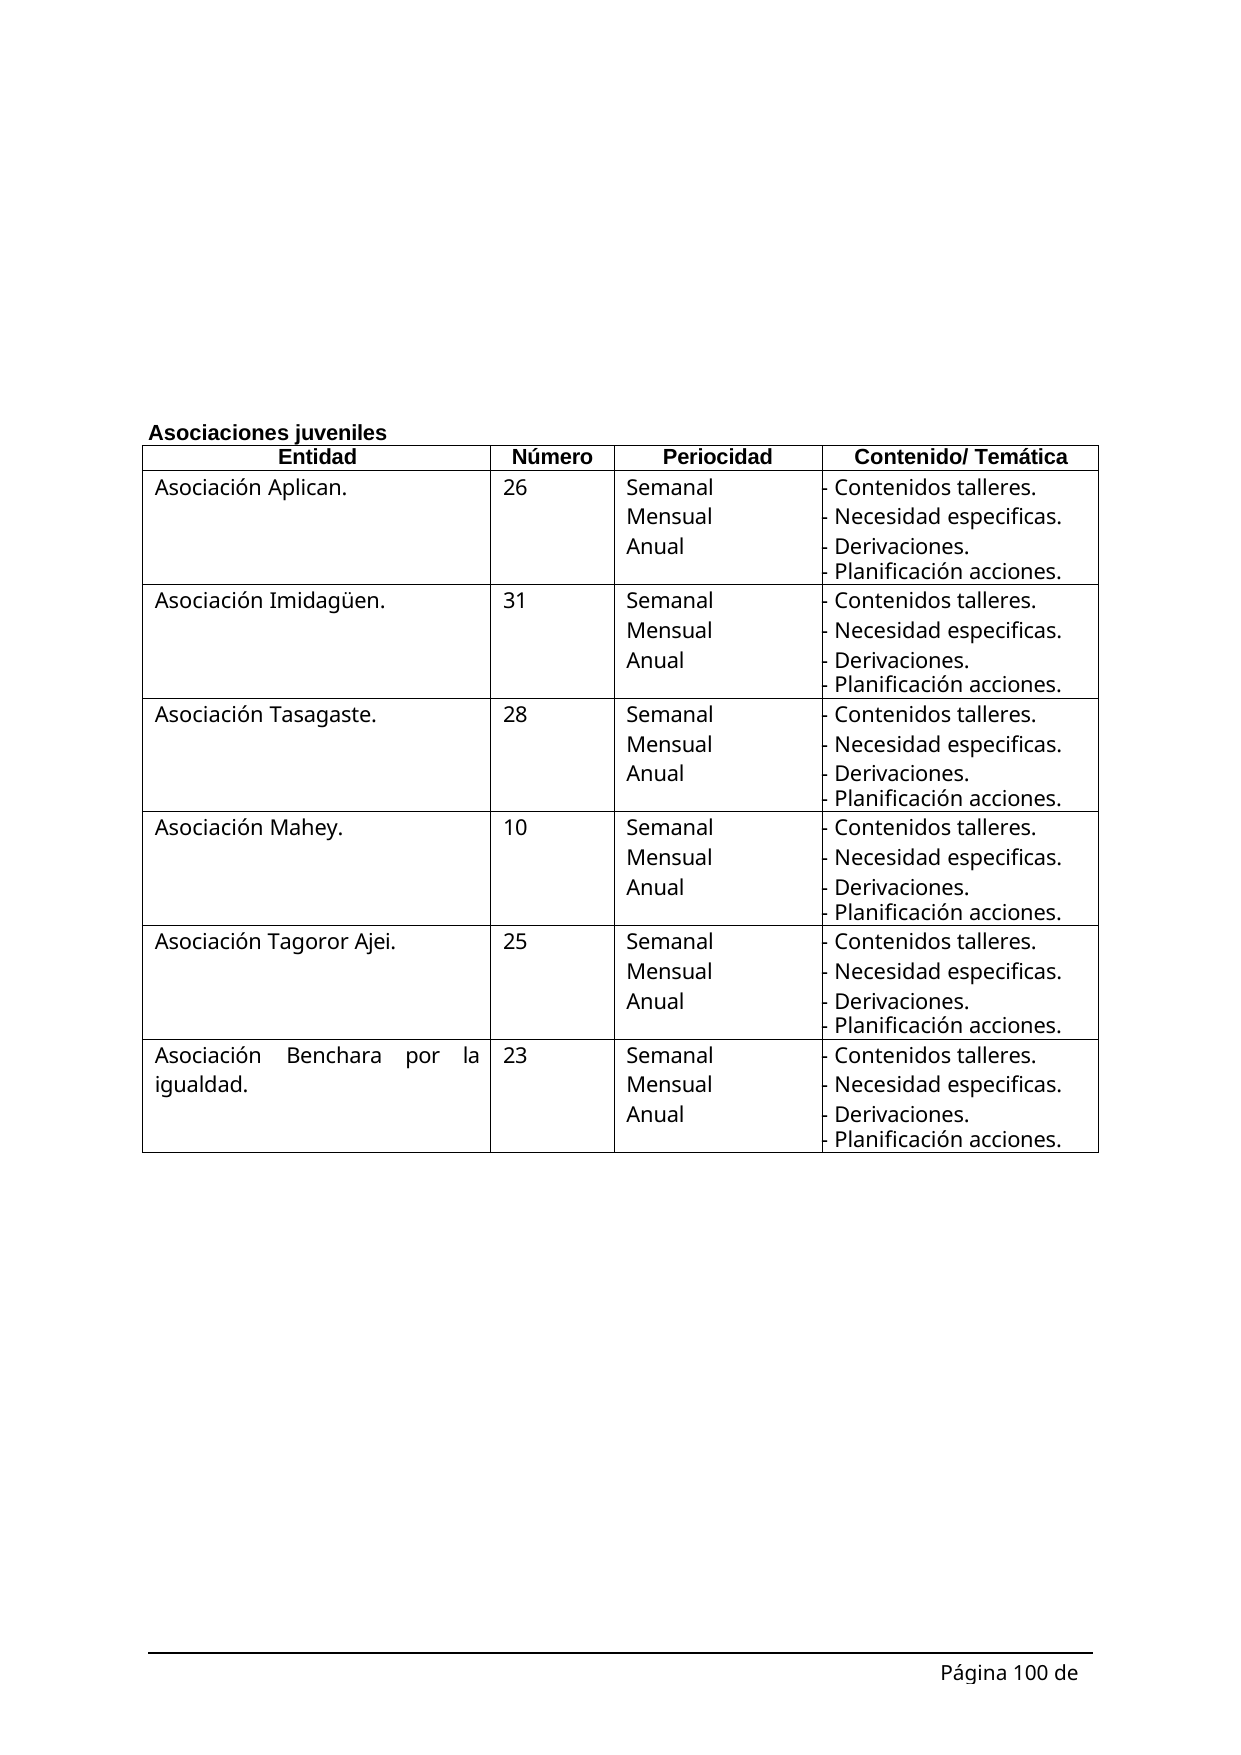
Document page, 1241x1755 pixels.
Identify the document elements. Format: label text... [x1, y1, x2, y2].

table_cell Semanal Mensual Anual [615, 812, 822, 925]
table_cell Asociación Mahey. [143, 812, 490, 925]
table_header Contenido/ Temática [823, 446, 1098, 470]
table_cell 25 [491, 926, 614, 1038]
table_cell Contenidos talleres. Necesidad especificas. Derivaciones. Planificación acciones. [823, 812, 1098, 925]
table_cell Contenidos talleres. Necesidad especificas. Derivaciones. Planificación acciones. [823, 1040, 1098, 1152]
table_cell Asociación Imidagüen. [143, 585, 490, 698]
table_cell 10 [491, 812, 614, 925]
table_cell 28 [491, 699, 614, 811]
table_cell Asociación Benchara por la igualdad. [143, 1040, 490, 1152]
table_cell Contenidos talleres. Necesidad especificas. Derivaciones. Planificación acciones. [823, 471, 1098, 584]
table_cell Semanal Mensual Anual [615, 699, 822, 811]
table_cell Contenidos talleres. Necesidad especificas. Derivaciones. Planificación acciones. [823, 585, 1098, 698]
table_cell 31 [491, 585, 614, 698]
table_header Periocidad [615, 446, 822, 470]
table_header Número [491, 446, 614, 470]
table_header Entidad [143, 446, 490, 470]
table_cell 23 [491, 1040, 614, 1152]
table_cell Contenidos talleres. Necesidad especificas. Derivaciones. Planificación acciones. [823, 699, 1098, 811]
table_cell Contenidos talleres. Necesidad especificas. Derivaciones. Planificación acciones. [823, 926, 1098, 1038]
text Asociaciones juveniles [148, 420, 1152, 445]
table_cell Semanal Mensual Anual [615, 926, 822, 1038]
table_cell 26 [491, 471, 614, 584]
table_cell Asociación Tasagaste. [143, 699, 490, 811]
table_cell Asociación Aplican. [143, 471, 490, 584]
table_cell Semanal Mensual Anual [615, 1040, 822, 1152]
table_cell Semanal Mensual Anual [615, 471, 822, 584]
table_cell Asociación Tagoror Ajei. [143, 926, 490, 1038]
table_cell Semanal Mensual Anual [615, 585, 822, 698]
